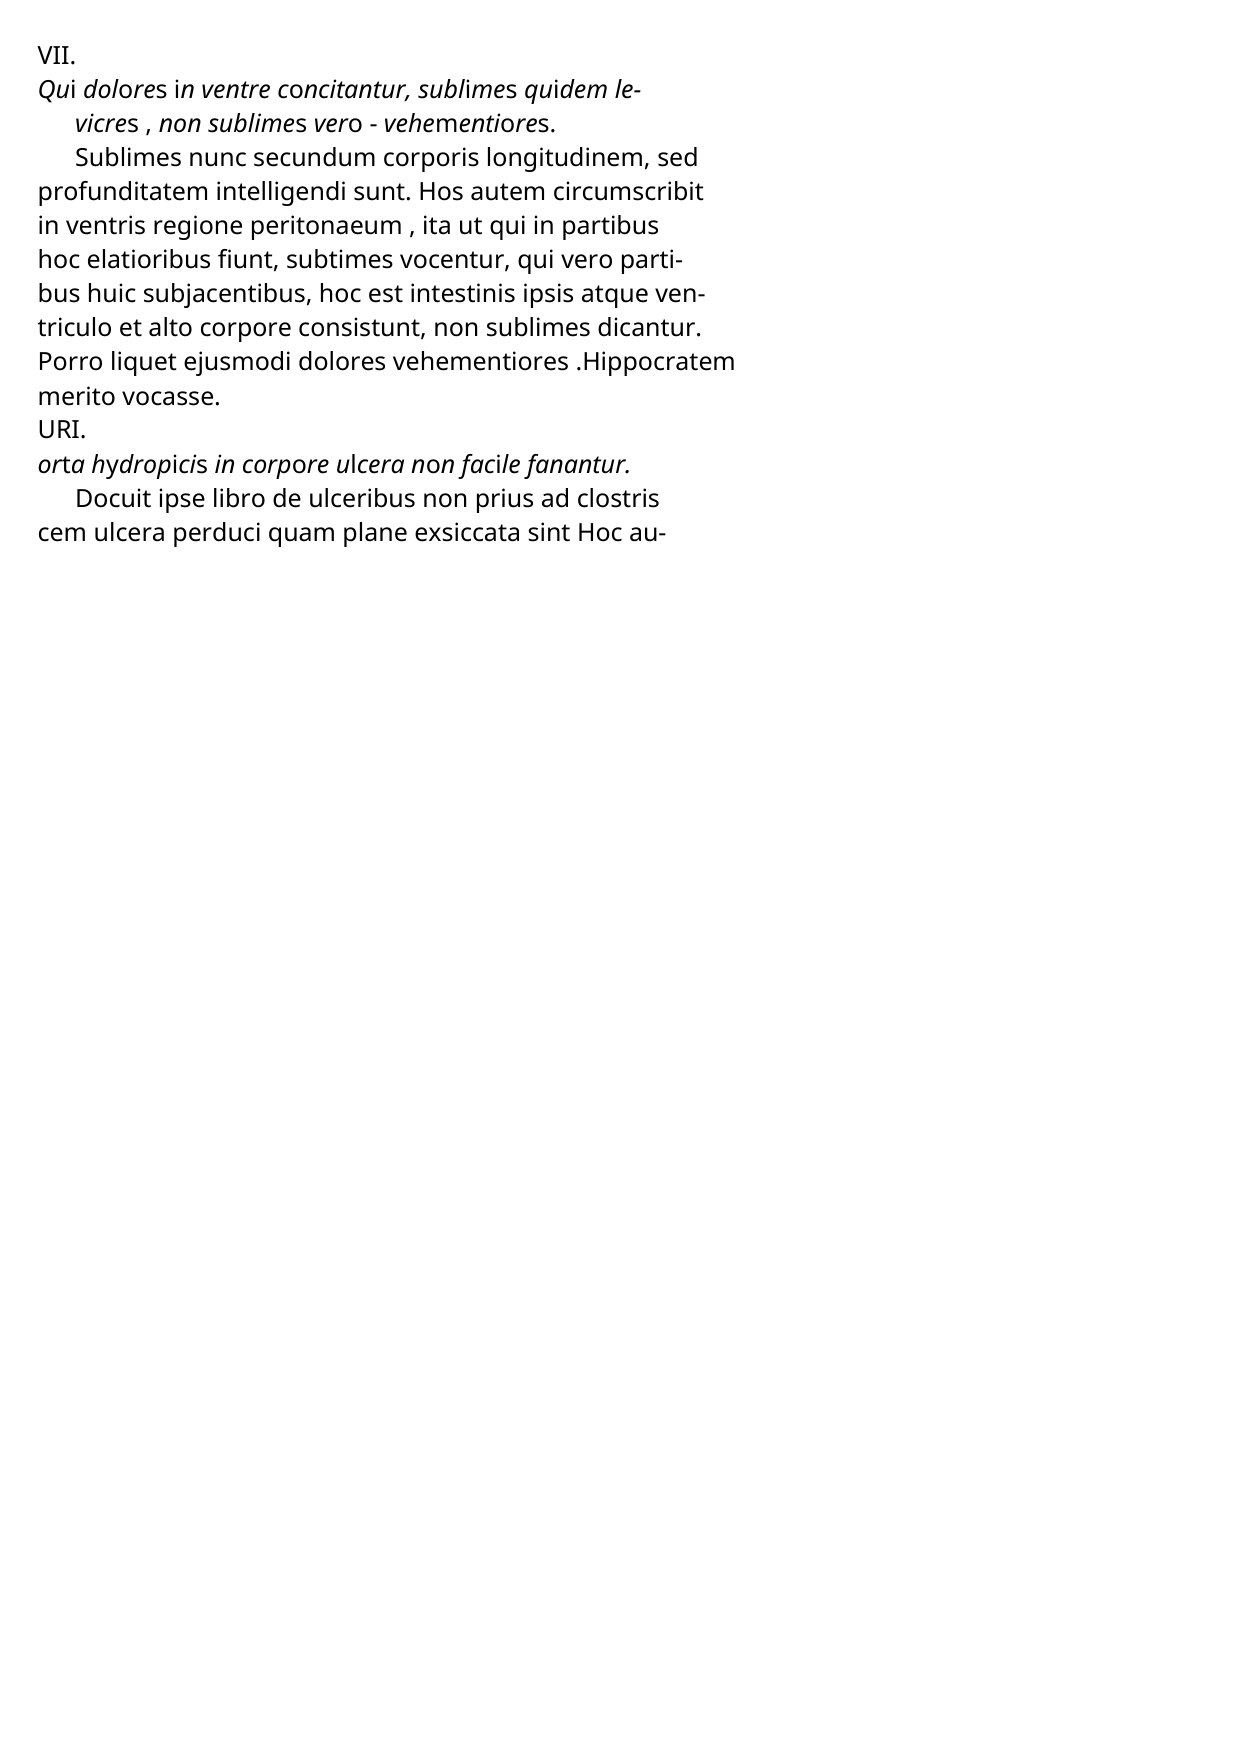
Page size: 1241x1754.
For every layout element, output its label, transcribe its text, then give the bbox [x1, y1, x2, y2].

subtitle VII. [37, 37, 1203, 72]
text Sublimes nunc secundum corporis longitudinem, sed profunditatem intelligendi sunt. Hos autem circumscribit in ventris regione peritonaeum , ita ut qui in partibus hoc elatioribus fiunt, subtimes vocentur, qui vero parti- bus huic subjacentibus, hoc est intestinis ipsis atque ven- triculo et alto corpore consistunt, non sublimes dicantur. Porro liquet ejusmodi dolores vehementiores .Hippocratem merito vocasse. [37, 140, 1203, 412]
text Docuit ipse libro de ulceribus non prius ad clostris cem ulcera perduci quam plane exsiccata sint Hoc au- [37, 480, 1203, 548]
text Qui dolores in ventre concitantur, sublimes quidem le- vicres , non sublimes vero - vehementiores. [37, 72, 1203, 140]
text orta hydropicis in corpore ulcera non facile fanantur. [37, 446, 1203, 480]
subtitle URI. [37, 412, 1203, 446]
